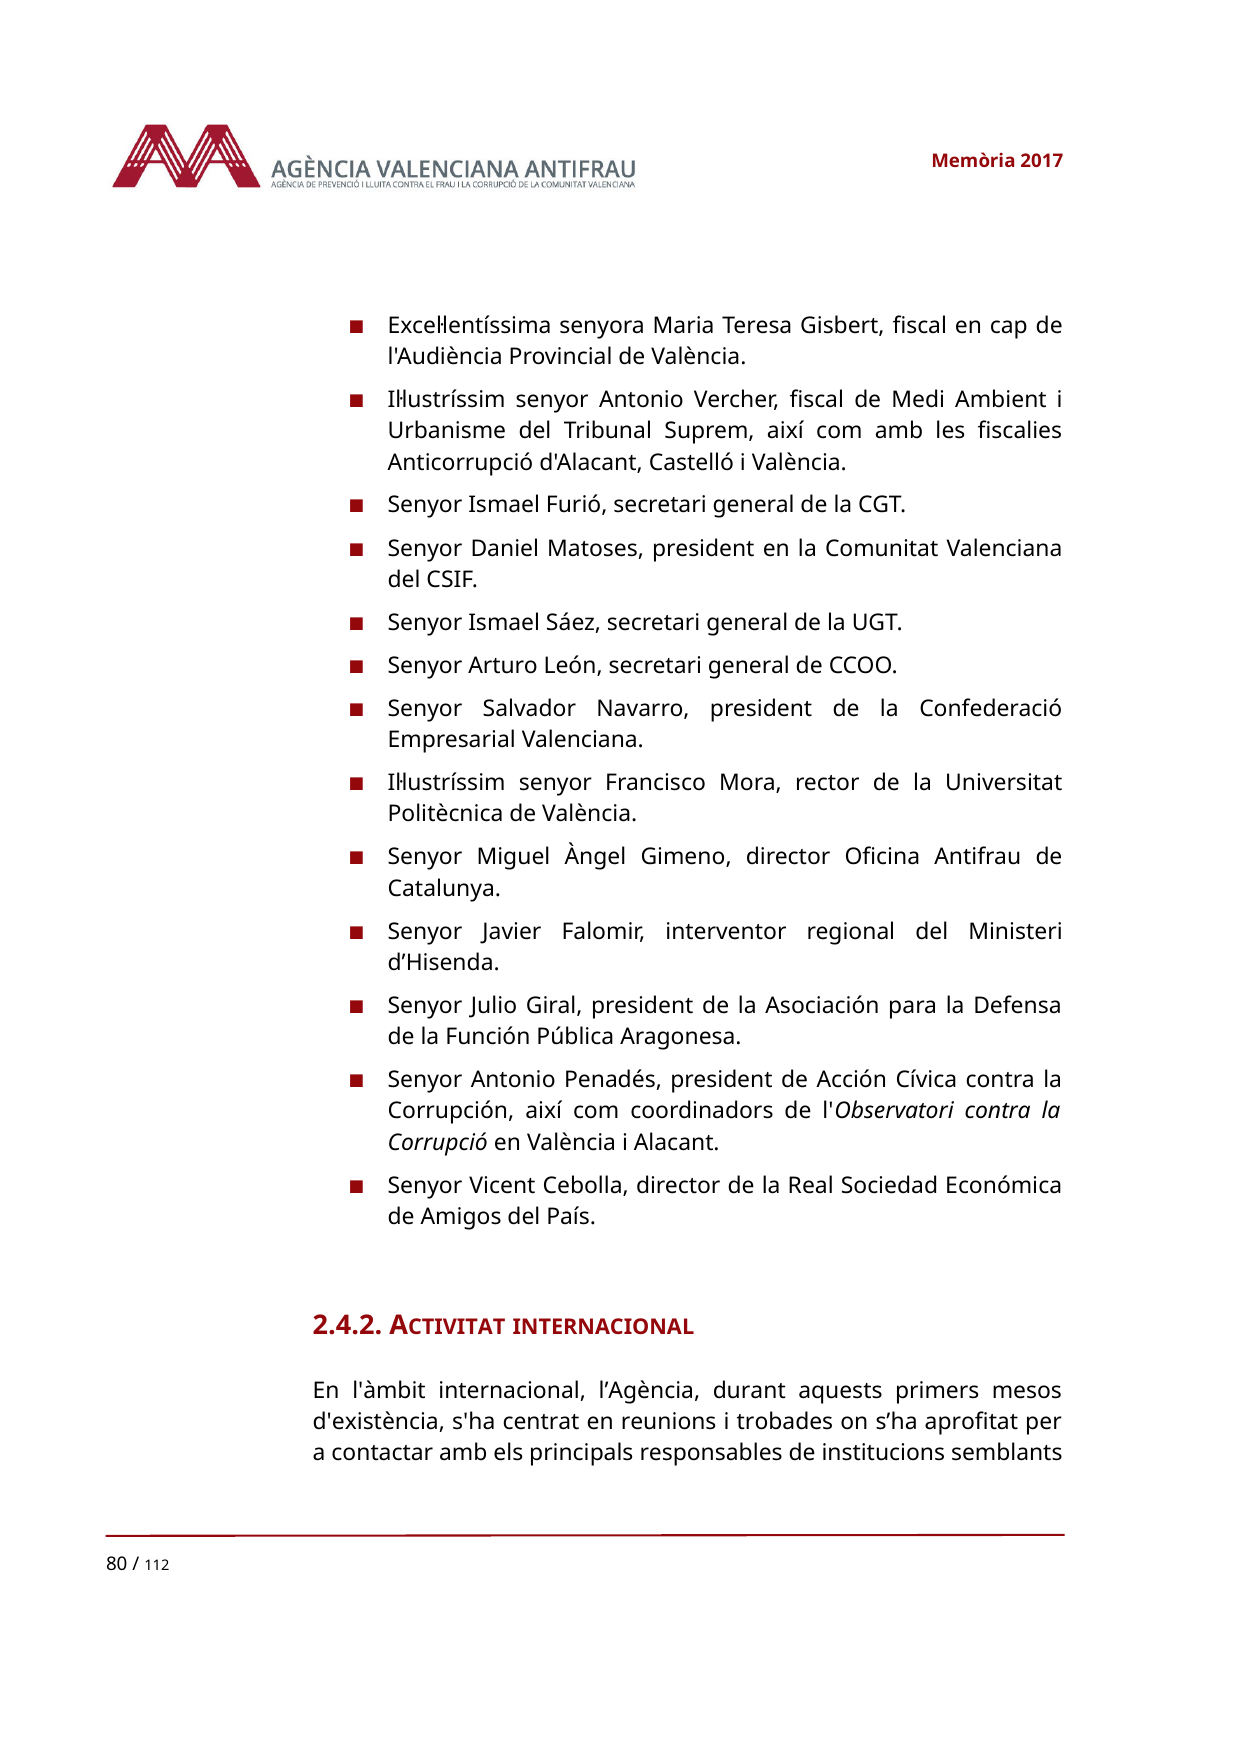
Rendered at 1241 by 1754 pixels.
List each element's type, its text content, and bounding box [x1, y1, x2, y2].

text 2.4.2. Activitat internacional [312, 1305, 1063, 1342]
list Senyor Javier Falomir, interventor regional del Ministeri d’Hisenda. [350, 914, 1063, 977]
picture [107, 112, 639, 197]
list Senyor Julio Giral, president de la Asociación para la Defensa de la Función Pública Aragonesa. [350, 989, 1063, 1051]
list Senyor Daniel Matoses, president en la Comunitat Valenciana del CSIF. [350, 531, 1063, 594]
list Senyor Antonio Penadés, president de Acción Cívica contra la Corrupción, així com coordinadors de l'Observatori contra la Corrupció en València i Alacant. [350, 1063, 1063, 1157]
list Senyor Vicent Cebolla, director de la Real Sociedad Económica de Amigos del País. [350, 1169, 1063, 1231]
list Il·lustríssim senyor Francisco Mora, rector de la Universitat Politècnica de València. [350, 766, 1063, 828]
list Senyor Salvador Navarro, president de la Confederació Empresarial Valenciana. [350, 692, 1063, 754]
list Senyor Arturo León, secretari general de CCOO. [350, 649, 1063, 680]
list Senyor Miguel Àngel Gimeno, director Oficina Antifrau de Catalunya. [350, 840, 1063, 903]
list Excel·lentíssima senyora Maria Teresa Gisbert, fiscal en cap de l'Audiència Provincial de València. [350, 309, 1063, 371]
text En l'àmbit internacional, l’Agència, durant aquests primers mesos d'existència, s'ha centrat en reunions i trobades on s’ha aprofitat per a contactar amb els principals responsables de institucions semblants [312, 1373, 1063, 1467]
list Senyor Ismael Furió, secretari general de la CGT. [350, 488, 1063, 520]
list Il·lustríssim senyor Antonio Vercher, fiscal de Medi Ambient i Urbanisme del Tribunal Suprem, així com amb les fiscalies Anticorrupció d'Alacant, Castelló i València. [350, 383, 1063, 477]
list Senyor Ismael Sáez, secretari general de la UGT. [350, 606, 1063, 637]
